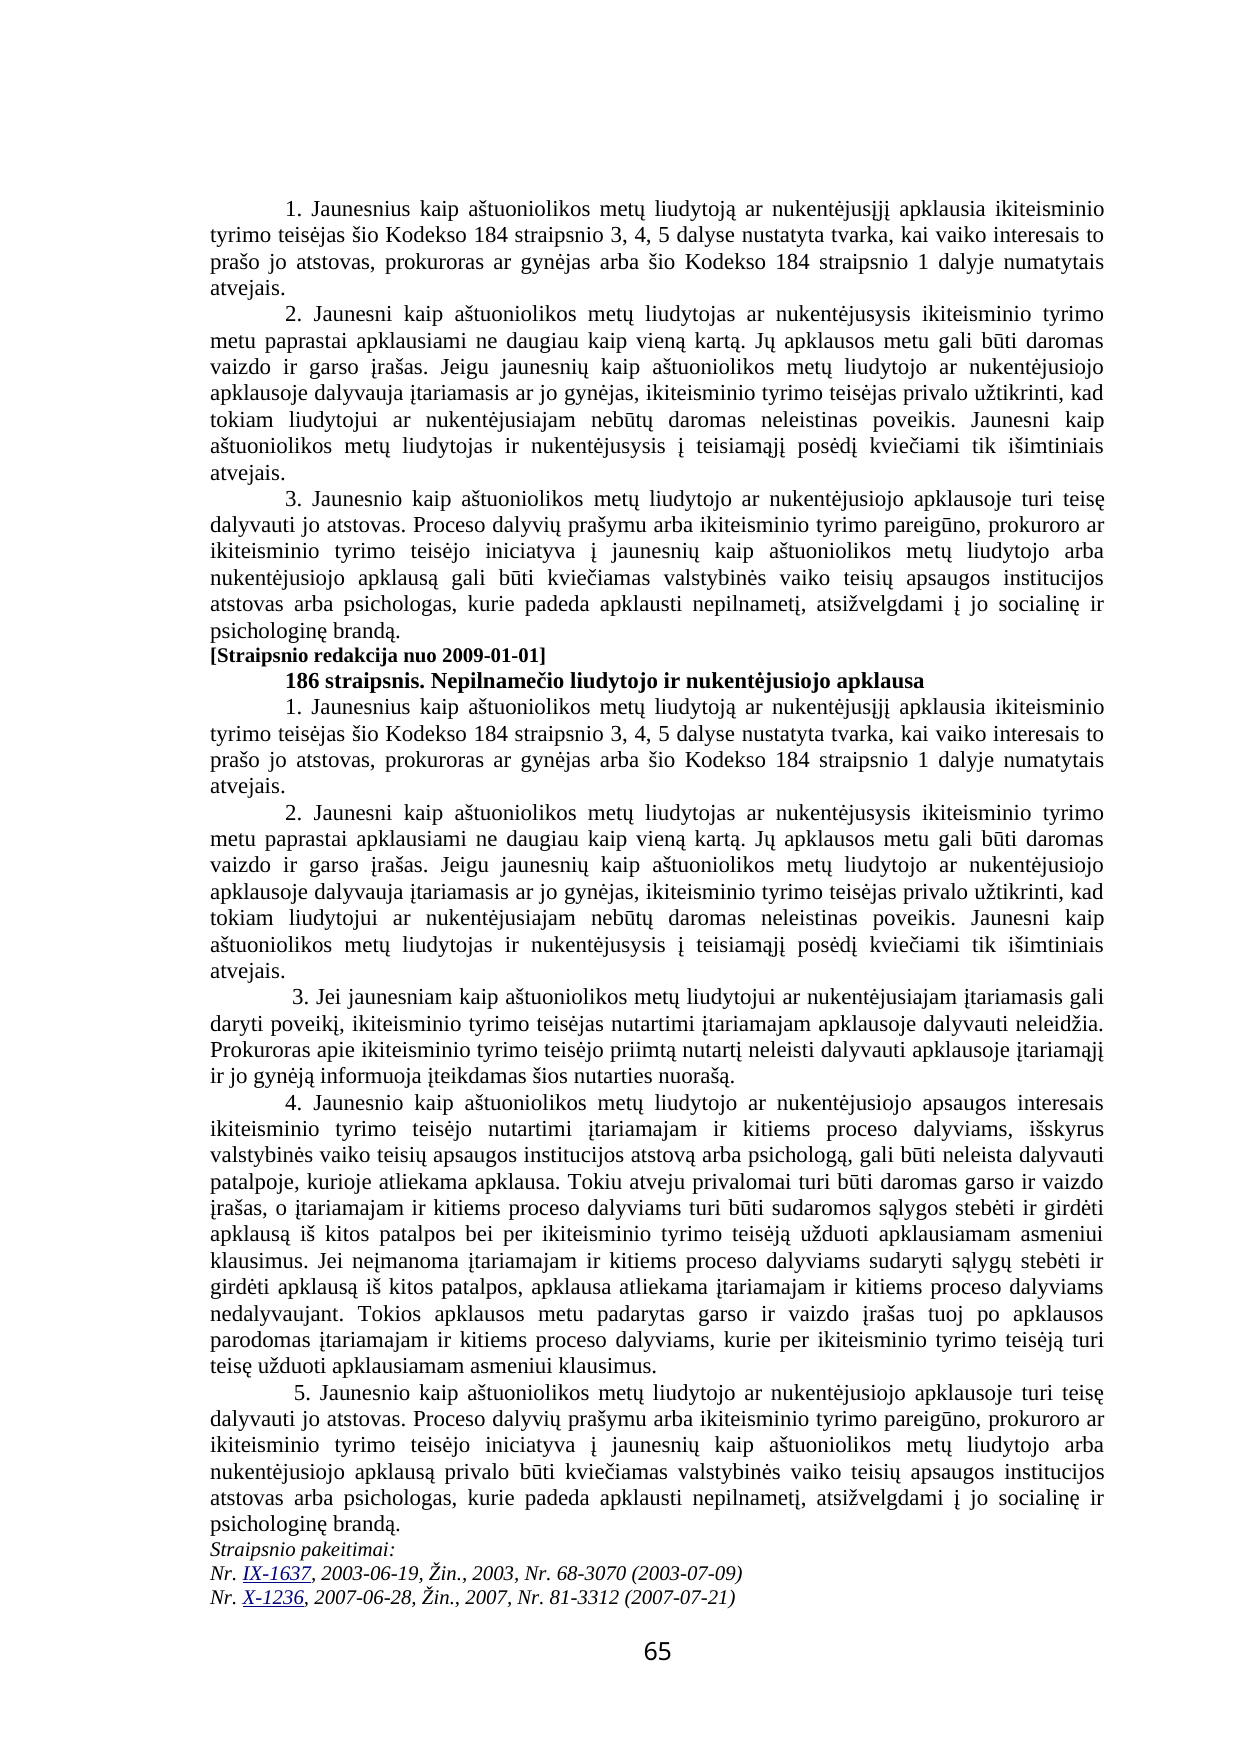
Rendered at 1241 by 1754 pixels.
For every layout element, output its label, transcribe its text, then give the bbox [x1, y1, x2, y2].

text Nr. IX-1637, 2003-06-19, Žin., 2003, Nr. 68-3070 (2003-07-09) [210, 1561, 1106, 1585]
text 1. Jaunesnius kaip aštuoniolikos metų liudytoją ar nukentėjusįjį apklausia ikiteisminio tyrimo teisėjas šio Kodekso 184 straipsnio 3, 4, 5 dalyse nustatyta tvarka, kai vaiko interesais to prašo jo atstovas, prokuroras ar gynėjas arba šio Kodekso 184 straipsnio 1 dalyje numatytais atvejais. [210, 195, 1106, 300]
text 2. Jaunesni kaip aštuoniolikos metų liudytojas ar nukentėjusysis ikiteisminio tyrimo metu paprastai apklausiami ne daugiau kaip vieną kartą. Jų apklausos metu gali būti daromas vaizdo ir garso įrašas. Jeigu jaunesnių kaip aštuoniolikos metų liudytojo ar nukentėjusiojo apklausoje dalyvauja įtariamasis ar jo gynėjas, ikiteisminio tyrimo teisėjas privalo užtikrinti, kad tokiam liudytojui ar nukentėjusiajam nebūtų daromas neleistinas poveikis. Jaunesni kaip aštuoniolikos metų liudytojas ir nukentėjusysis į teisiamąjį posėdį kviečiami tik išimtiniais atvejais. [210, 799, 1106, 983]
text Nr. X-1236, 2007-06-28, Žin., 2007, Nr. 81-3312 (2007-07-21) [210, 1585, 1106, 1609]
text Straipsnio pakeitimai: [210, 1537, 1106, 1561]
text 1. Jaunesnius kaip aštuoniolikos metų liudytoją ar nukentėjusįjį apklausia ikiteisminio tyrimo teisėjas šio Kodekso 184 straipsnio 3, 4, 5 dalyse nustatyta tvarka, kai vaiko interesais to prašo jo atstovas, prokuroras ar gynėjas arba šio Kodekso 184 straipsnio 1 dalyje numatytais atvejais. [210, 693, 1106, 799]
text 5. Jaunesnio kaip aštuoniolikos metų liudytojo ar nukentėjusiojo apklausoje turi teisę dalyvauti jo atstovas. Proceso dalyvių prašymu arba ikiteisminio tyrimo pareigūno, prokuroro ar ikiteisminio tyrimo teisėjo iniciatyva į jaunesnių kaip aštuoniolikos metų liudytojo arba nukentėjusiojo apklausą privalo būti kviečiamas valstybinės vaiko teisių apsaugos institucijos atstovas arba psichologas, kurie padeda apklausti nepilnametį, atsižvelgdami į jo socialinę ir psichologinę brandą. [210, 1379, 1106, 1537]
text [Straipsnio redakcija nuo 2009-01-01] [210, 643, 1106, 667]
text 3. Jaunesnio kaip aštuoniolikos metų liudytojo ar nukentėjusiojo apklausoje turi teisę dalyvauti jo atstovas. Proceso dalyvių prašymu arba ikiteisminio tyrimo pareigūno, prokuroro ar ikiteisminio tyrimo teisėjo iniciatyva į jaunesnių kaip aštuoniolikos metų liudytojo arba nukentėjusiojo apklausą gali būti kviečiamas valstybinės vaiko teisių apsaugos institucijos atstovas arba psichologas, kurie padeda apklausti nepilnametį, atsižvelgdami į jo socialinę ir psichologinę brandą. [210, 485, 1106, 643]
text 186 straipsnis. Nepilnamečio liudytojo ir nukentėjusiojo apklausa [210, 667, 1106, 693]
text 3. Jei jaunesniam kaip aštuoniolikos metų liudytojui ar nukentėjusiajam įtariamasis gali daryti poveikį, ikiteisminio tyrimo teisėjas nutartimi įtariamajam apklausoje dalyvauti neleidžia. Prokuroras apie ikiteisminio tyrimo teisėjo priimtą nutartį neleisti dalyvauti apklausoje įtariamąjį ir jo gynėją informuoja įteikdamas šios nutarties nuorašą. [210, 983, 1106, 1089]
text 4. Jaunesnio kaip aštuoniolikos metų liudytojo ar nukentėjusiojo apsaugos interesais ikiteisminio tyrimo teisėjo nutartimi įtariamajam ir kitiems proceso dalyviams, išskyrus valstybinės vaiko teisių apsaugos institucijos atstovą arba psichologą, gali būti neleista dalyvauti patalpoje, kurioje atliekama apklausa. Tokiu atveju privalomai turi būti daromas garso ir vaizdo įrašas, o įtariamajam ir kitiems proceso dalyviams turi būti sudaromos sąlygos stebėti ir girdėti apklausą iš kitos patalpos bei per ikiteisminio tyrimo teisėją užduoti apklausiamam asmeniui klausimus. Jei neįmanoma įtariamajam ir kitiems proceso dalyviams sudaryti sąlygų stebėti ir girdėti apklausą iš kitos patalpos, apklausa atliekama įtariamajam ir kitiems proceso dalyviams nedalyvaujant. Tokios apklausos metu padarytas garso ir vaizdo įrašas tuoj po apklausos parodomas įtariamajam ir kitiems proceso dalyviams, kurie per ikiteisminio tyrimo teisėją turi teisę užduoti apklausiamam asmeniui klausimus. [210, 1089, 1106, 1379]
text 2. Jaunesni kaip aštuoniolikos metų liudytojas ar nukentėjusysis ikiteisminio tyrimo metu paprastai apklausiami ne daugiau kaip vieną kartą. Jų apklausos metu gali būti daromas vaizdo ir garso įrašas. Jeigu jaunesnių kaip aštuoniolikos metų liudytojo ar nukentėjusiojo apklausoje dalyvauja įtariamasis ar jo gynėjas, ikiteisminio tyrimo teisėjas privalo užtikrinti, kad tokiam liudytojui ar nukentėjusiajam nebūtų daromas neleistinas poveikis. Jaunesni kaip aštuoniolikos metų liudytojas ir nukentėjusysis į teisiamąjį posėdį kviečiami tik išimtiniais atvejais. [210, 300, 1106, 485]
